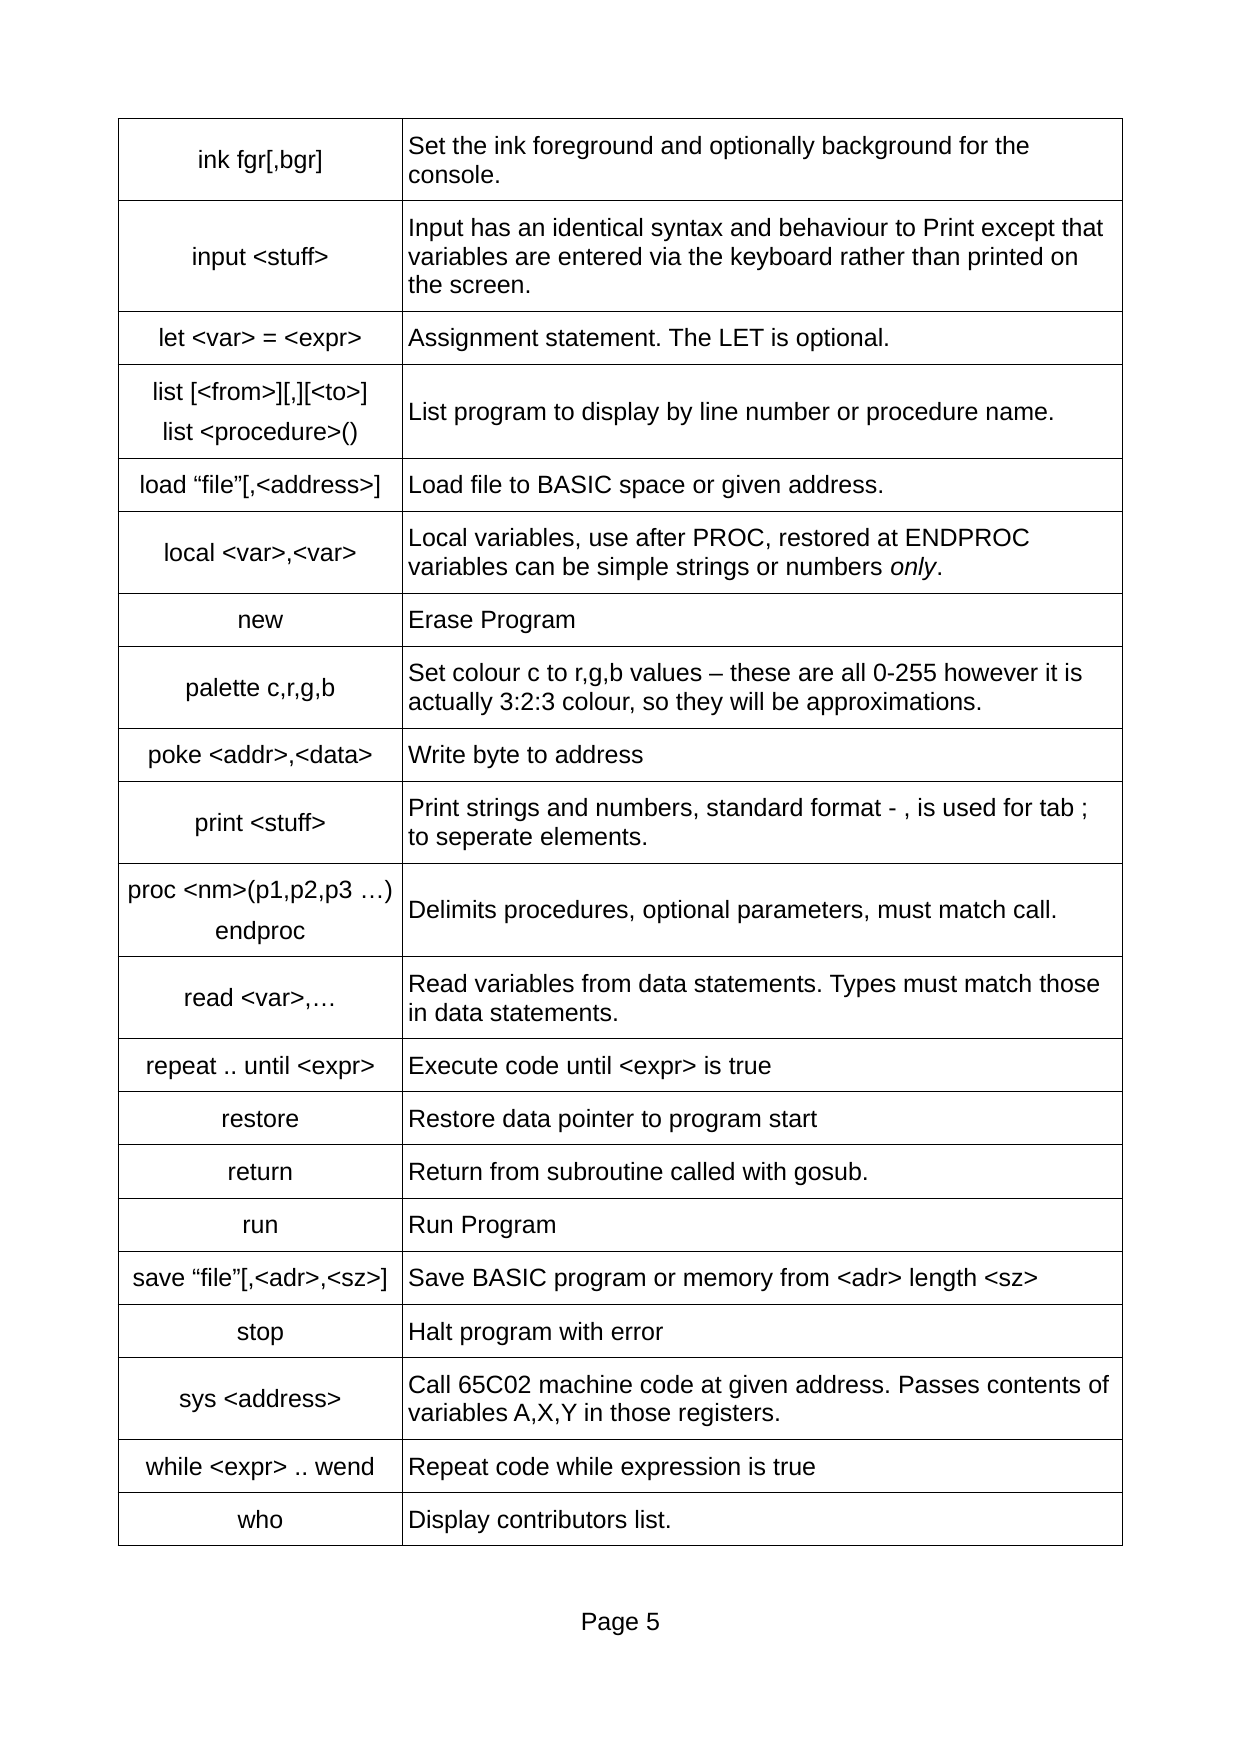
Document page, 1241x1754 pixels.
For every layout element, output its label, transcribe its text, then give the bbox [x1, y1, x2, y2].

table_cell Proc <nm>(p1,p2,p3 …) endproc [119, 864, 402, 956]
table_cell Print <stuff> [119, 782, 402, 862]
table_cell Delimits procedures, optional parameters, must match call. [403, 864, 1122, 956]
table_cell Poke <addr>,<data> [119, 729, 402, 781]
table_cell Run [119, 1199, 402, 1251]
table_cell Load file to BASIC space or given address. [403, 459, 1122, 511]
table_cell Execute code until <expr> is true [403, 1039, 1122, 1091]
table_cell Repeat code while expression is true [403, 1440, 1122, 1492]
table_cell Palette c,r,g,b [119, 647, 402, 727]
table_cell Write byte to address [403, 729, 1122, 781]
table_cell Who [119, 1493, 402, 1545]
table_cell Sys <address> [119, 1358, 402, 1439]
table_cell Read variables from data statements. Types must match those in data statements. [403, 957, 1122, 1038]
table_cell Save “file”[,<adr>,<sz>] [119, 1252, 402, 1304]
table_cell Display contributors list. [403, 1493, 1122, 1545]
table_cell Return [119, 1145, 402, 1197]
table_cell Let <var> = <expr> [119, 312, 402, 364]
table_cell Print strings and numbers, standard format - , is used for tab ; to seperate elements. [403, 782, 1122, 862]
table_cell Load “file”[,<address>] [119, 459, 402, 511]
table_cell Halt program with error [403, 1305, 1122, 1357]
table_cell Set colour c to r,g,b values – these are all 0-255 however it is actually 3:2:3 colour, so they will be approximations. [403, 647, 1122, 727]
table_cell Assignment statement. The LET is optional. [403, 312, 1122, 364]
table_cell Erase Program [403, 594, 1122, 646]
table_cell Run Program [403, 1199, 1122, 1251]
table_cell Local variables, use after PROC, restored at ENDPROC variables can be simple strings or numbers only. [403, 512, 1122, 592]
table_cell new [119, 594, 402, 646]
table_cell Save BASIC program or memory from <adr> length <sz> [403, 1252, 1122, 1304]
table_cell Repeat .. until <expr> [119, 1039, 402, 1091]
table_cell Stop [119, 1305, 402, 1357]
table_cell While <expr> .. wend [119, 1440, 402, 1492]
table_cell List program to display by line number or procedure name. [403, 365, 1122, 457]
table_cell Read <var>,… [119, 957, 402, 1038]
table_cell Restore data pointer to program start [403, 1092, 1122, 1144]
table_cell Input has an identical syntax and behaviour to Print except that variables are entered via the keyboard rather than printed on the screen. [403, 201, 1122, 311]
table_cell Set the ink foreground and optionally background for the console. [403, 119, 1122, 200]
table_cell Ink fgr[,bgr] [119, 119, 402, 200]
table_cell Restore [119, 1092, 402, 1144]
table_cell Input <stuff> [119, 201, 402, 311]
table_cell List [<from>][,][<to>] list <procedure>() [119, 365, 402, 457]
table_cell Call 65C02 machine code at given address. Passes contents of variables A,X,Y in those registers. [403, 1358, 1122, 1439]
table_cell Local <var>,<var> [119, 512, 402, 592]
table_cell Return from subroutine called with gosub. [403, 1145, 1122, 1197]
